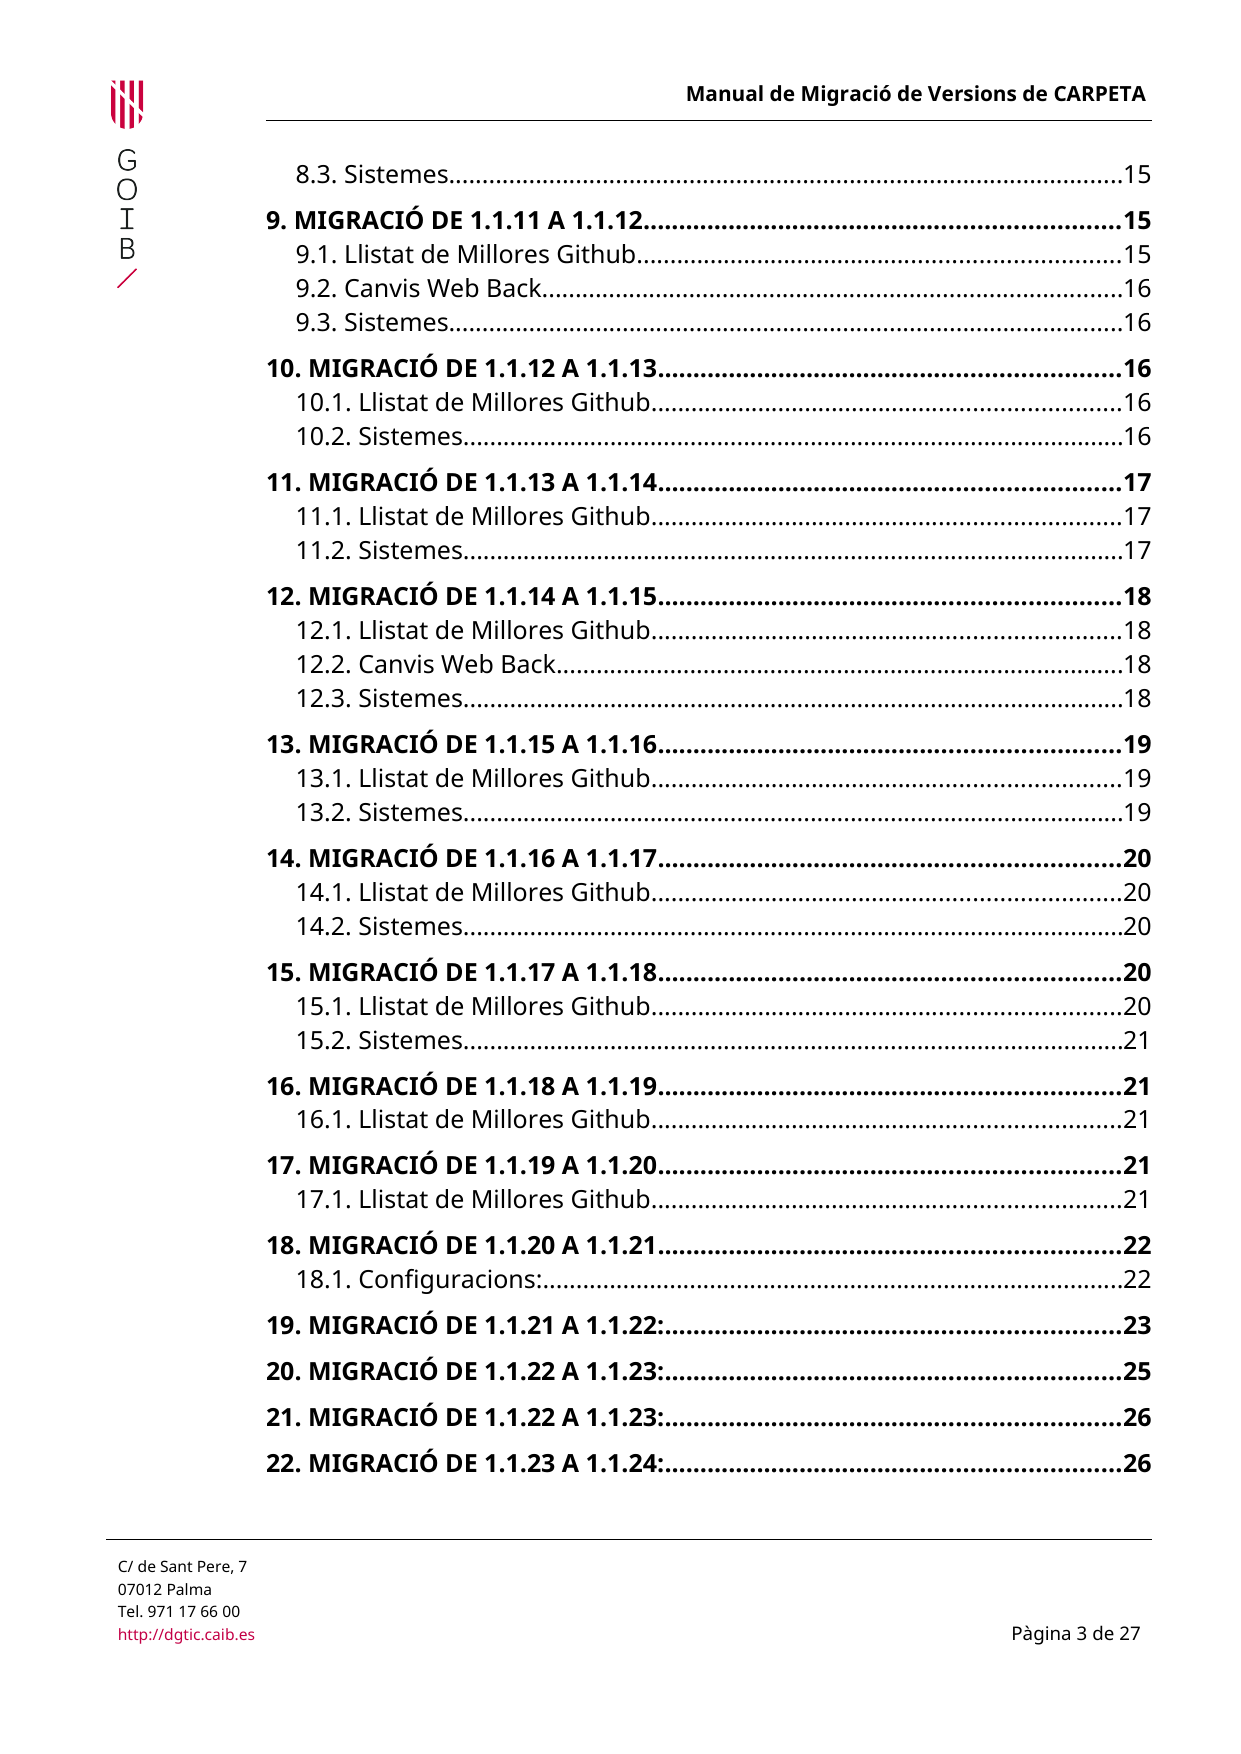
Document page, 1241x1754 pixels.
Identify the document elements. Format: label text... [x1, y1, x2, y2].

text 15.1. Llistat de Millores Github 20 [295, 988, 1152, 1022]
text 11.2. Sistemes 17 [295, 532, 1152, 566]
text 9.1. Llistat de Millores Github 15 [295, 236, 1152, 270]
text 13.2. Sistemes 19 [295, 794, 1152, 828]
text 13.1. Llistat de Millores Github 19 [295, 760, 1152, 794]
text 8.3. Sistemes 15 [295, 156, 1152, 191]
text 9.3. Sistemes 16 [295, 304, 1152, 338]
text 10.2. Sistemes 16 [295, 418, 1152, 452]
text 15.2. Sistemes 21 [295, 1022, 1152, 1056]
text 17. Migració de 1.1.19 a 1.1.20 21 [266, 1148, 1152, 1182]
text 12.1. Llistat de Millores Github 18 [295, 612, 1152, 646]
text 18.1. Configuracions: 22 [295, 1262, 1152, 1296]
text 10. Migració de 1.1.12 a 1.1.13 16 [266, 350, 1152, 384]
text 22. Migració de 1.1.23 a 1.1.24: 26 [266, 1445, 1152, 1479]
text 14. Migració de 1.1.16 a 1.1.17 20 [266, 840, 1152, 874]
text 20. Migració de 1.1.22 a 1.1.23: 25 [266, 1354, 1152, 1388]
text 19. Migració de 1.1.21 a 1.1.22: 23 [266, 1308, 1152, 1342]
text 14.1. Llistat de Millores Github 20 [295, 874, 1152, 908]
text 12.3. Sistemes 18 [295, 680, 1152, 714]
text 17.1. Llistat de Millores Github 21 [295, 1182, 1152, 1216]
text 15. Migració de 1.1.17 a 1.1.18 20 [266, 954, 1152, 988]
text 21. Migració de 1.1.22 a 1.1.23: 26 [266, 1399, 1152, 1433]
text 11. Migració de 1.1.13 a 1.1.14 17 [266, 464, 1152, 498]
text 10.1. Llistat de Millores Github 16 [295, 384, 1152, 418]
text 11.1. Llistat de Millores Github 17 [295, 498, 1152, 532]
text 13. Migració de 1.1.15 a 1.1.16 19 [266, 726, 1152, 760]
text 16.1. Llistat de Millores Github 21 [295, 1102, 1152, 1136]
text 18. Migració de 1.1.20 a 1.1.21 22 [266, 1228, 1152, 1262]
text 9.2. Canvis Web Back 16 [295, 270, 1152, 304]
text 9. Migració de 1.1.11 a 1.1.12 15 [266, 202, 1152, 236]
text 14.2. Sistemes 20 [295, 908, 1152, 942]
picture [82, 57, 172, 319]
text 12.2. Canvis Web Back 18 [295, 646, 1152, 680]
text 12. Migració de 1.1.14 a 1.1.15 18 [266, 578, 1152, 612]
text 16. Migració de 1.1.18 a 1.1.19 21 [266, 1068, 1152, 1102]
